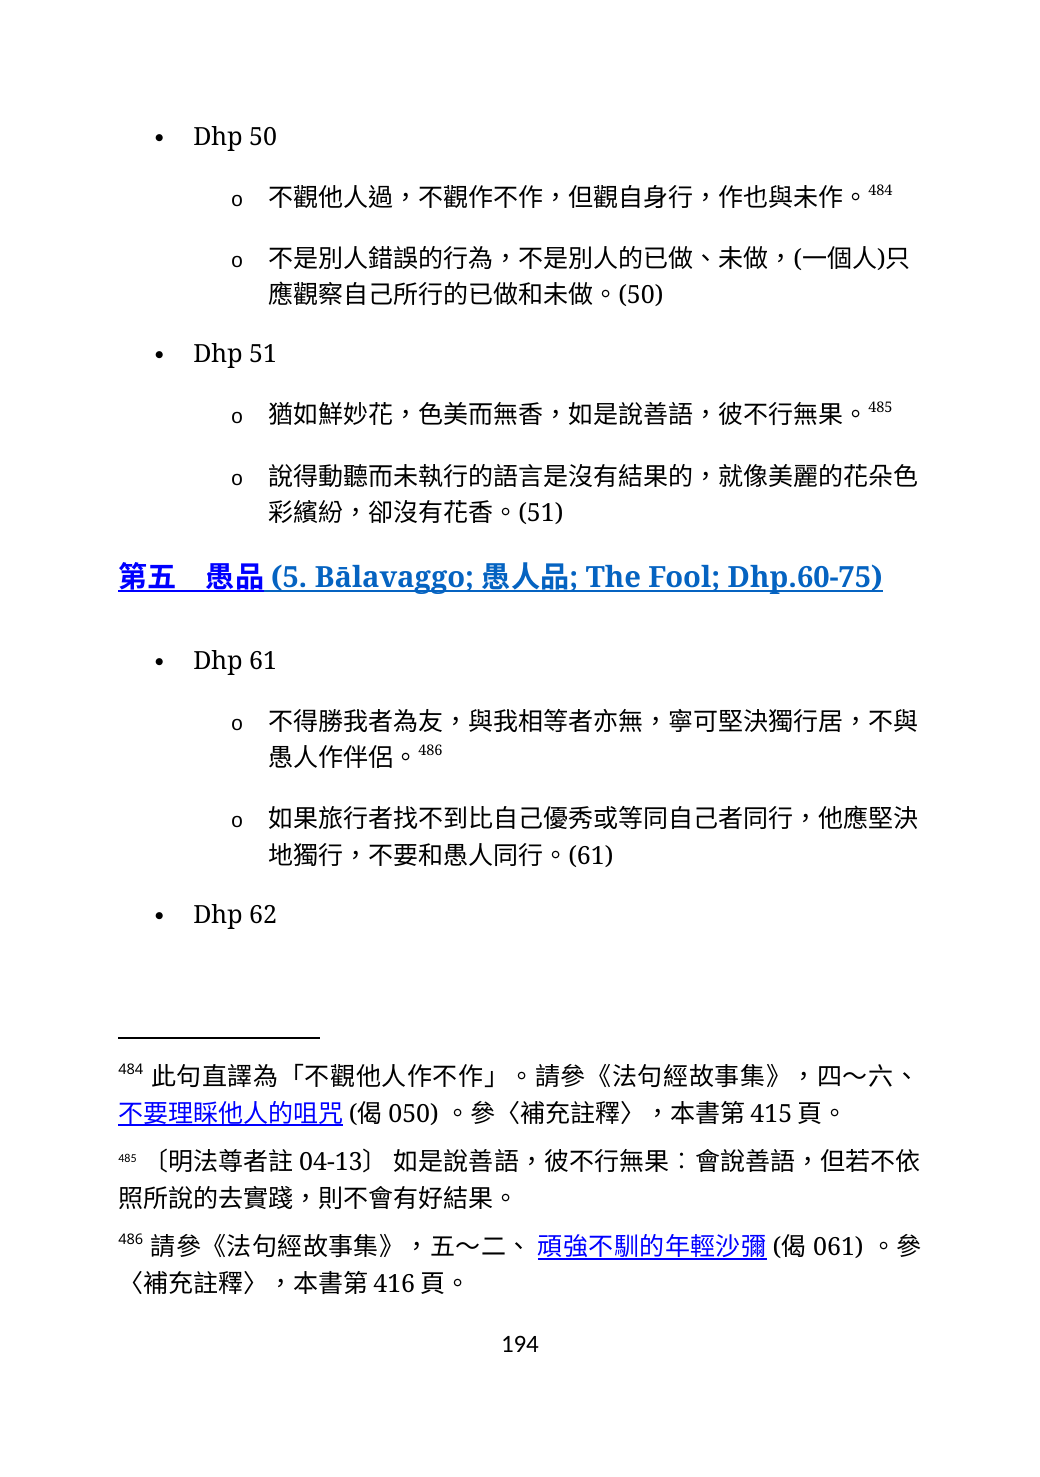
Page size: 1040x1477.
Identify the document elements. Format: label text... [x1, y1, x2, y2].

list 〔明法尊者註04-13〕 如是說善語，彼不行無果︰會說善語，但若不依照所說的去實踐，則不會有好結果。 [118, 1142, 921, 1214]
subtitle 第五 愚品 (5. Bālavaggo; 愚人品; The Fool; Dhp.60-75) [118, 554, 921, 596]
list Dhp 62 [156, 896, 921, 930]
list Dhp 51 [156, 336, 921, 370]
list 不觀他人過，不觀作不作，但觀自身行，作也與未作。 [231, 177, 921, 213]
list 請參《法句經故事集》，五～二、 頑強不馴的年輕沙彌 (偈 061) 。參〈補充註釋〉，本書第416頁。 [118, 1227, 921, 1299]
list 不是別人錯誤的行為，不是別人的已做、未做，(一個人)只應觀察自己所行的已做和未做。(50) [231, 238, 921, 311]
list 說得動聽而未執行的語言是沒有結果的，就像美麗的花朵色彩繽紛，卻沒有花香。(51) [231, 456, 921, 529]
list Dhp 50 [156, 118, 921, 152]
list 不得勝我者為友，與我相等者亦無，寧可堅決獨行居，不與愚人作伴侶。 [231, 701, 921, 774]
list 此句直譯為「不觀他人作不作」。請參《法句經故事集》，四～六、 不要理睬他人的咀咒 (偈 050) 。參〈補充註釋〉，本書第415頁。 [118, 1057, 921, 1129]
list 猶如鮮妙花，色美而無香，如是說善語，彼不行無果。 [231, 395, 921, 431]
list Dhp 61 [156, 642, 921, 676]
list 如果旅行者找不到比自己優秀或等同自己者同行，他應堅決地獨行，不要和愚人同行。(61) [231, 799, 921, 871]
